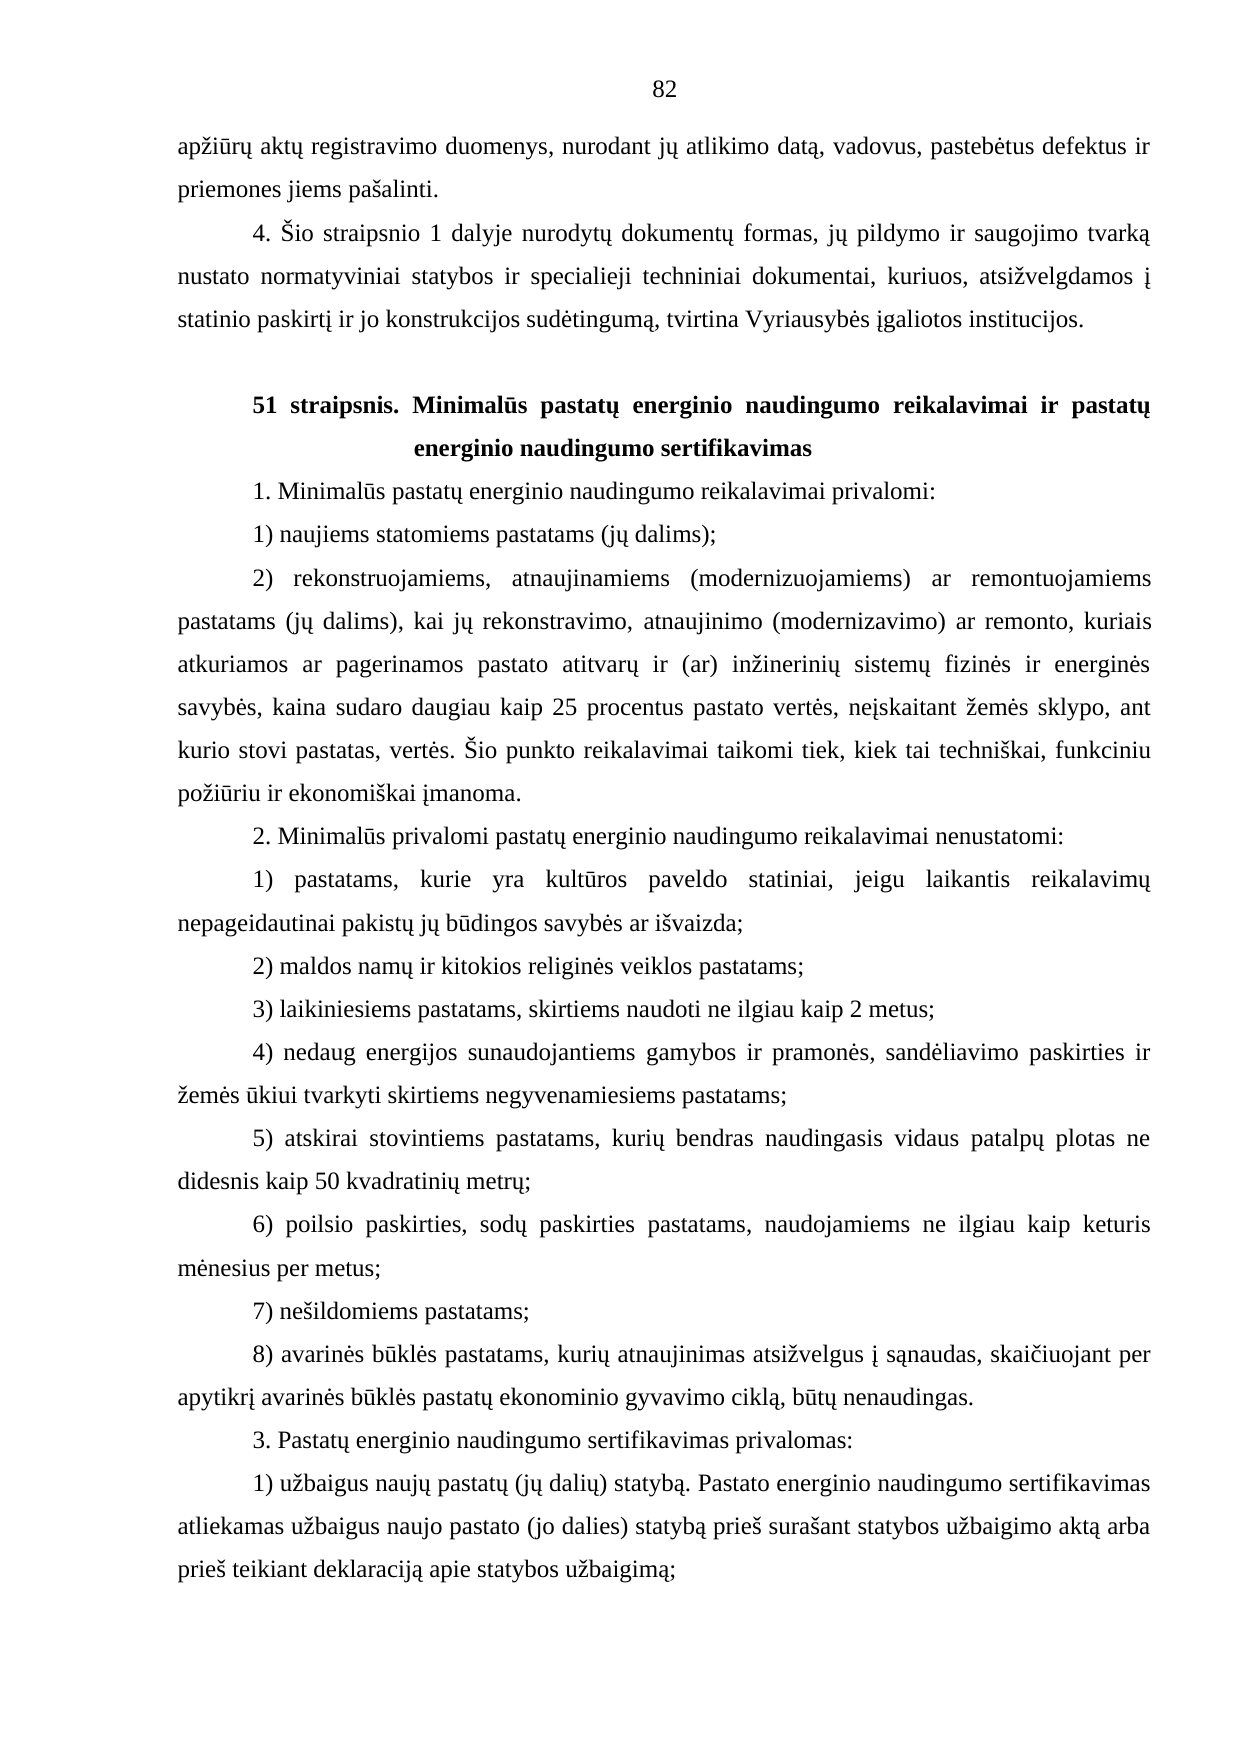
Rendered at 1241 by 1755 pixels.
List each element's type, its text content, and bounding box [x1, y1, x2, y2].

text 1) naujiems statomiems pastatams (jų dalims); [177, 519, 1152, 548]
text 3) laikiniesiems pastatams, skirtiems naudoti ne ilgiau kaip 2 metus; [177, 994, 1152, 1023]
text 1. Minimalūs pastatų energinio naudingumo reikalavimai privalomi: [177, 476, 1152, 505]
text 1) pastatams, kurie yra kultūros paveldo statiniai, jeigu laikantis reikalavimų nepageidautinai pakistų jų būdingos savybės ar išvaizda; [177, 864, 1152, 936]
text 5) atskirai stovintiems pastatams, kurių bendras naudingasis vidaus patalpų plotas ne didesnis kaip 50 kvadratinių metrų; [177, 1123, 1152, 1195]
text 2) rekonstruojamiems, atnaujinamiems (modernizuojamiems) ar remontuojamiems pastatams (jų dalims), kai jų rekonstravimo, atnaujinimo (modernizavimo) ar remonto, kuriais atkuriamos ar pagerinamos pastato atitvarų ir (ar) inžinerinių sistemų fizinės ir energinės savybės, kaina sudaro daugiau kaip 25 procentus pastato vertės, neįskaitant žemės sklypo, ant kurio stovi pastatas, vertės. Šio punkto reikalavimai taikomi tiek, kiek tai techniškai, funkciniu požiūriu ir ekonomiškai įmanoma. [177, 563, 1152, 807]
text 4) nedaug energijos sunaudojantiems gamybos ir pramonės, sandėliavimo paskirties ir žemės ūkiui tvarkyti skirtiems negyvenamiesiems pastatams; [177, 1037, 1152, 1109]
text 6) poilsio paskirties, sodų paskirties pastatams, naudojamiems ne ilgiau kaip keturis mėnesius per metus; [177, 1209, 1152, 1281]
text 2) maldos namų ir kitokios religinės veiklos pastatams; [177, 951, 1152, 979]
text 3. Pastatų energinio naudingumo sertifikavimas privalomas: [177, 1425, 1152, 1454]
text 1) užbaigus naujų pastatų (jų dalių) statybą. Pastato energinio naudingumo sertifikavimas atliekamas užbaigus naujo pastato (jo dalies) statybą prieš surašant statybos užbaigimo aktą arba prieš teikiant deklaraciją apie statybos užbaigimą; [177, 1468, 1152, 1583]
text apžiūrų aktų registravimo duomenys, nurodant jų atlikimo datą, vadovus, pastebėtus defektus ir priemones jiems pašalinti. [177, 131, 1152, 203]
text 51 straipsnis. Minimalūs pastatų energinio naudingumo reikalavimai ir pastatų energinio naudingumo sertifikavimas [252, 390, 1152, 462]
text 8) avarinės būklės pastatams, kurių atnaujinimas atsižvelgus į sąnaudas, skaičiuojant per apytikrį avarinės būklės pastatų ekonominio gyvavimo ciklą, būtų nenaudingas. [177, 1339, 1152, 1411]
text 7) nešildomiems pastatams; [177, 1296, 1152, 1324]
text 4. Šio straipsnio 1 dalyje nurodytų dokumentų formas, jų pildymo ir saugojimo tvarką nustato normatyviniai statybos ir specialieji techniniai dokumentai, kuriuos, atsižvelgdamos į statinio paskirtį ir jo konstrukcijos sudėtingumą, tvirtina Vyriausybės įgaliotos institucijos. [177, 218, 1152, 333]
text 2. Minimalūs privalomi pastatų energinio naudingumo reikalavimai nenustatomi: [177, 821, 1152, 850]
